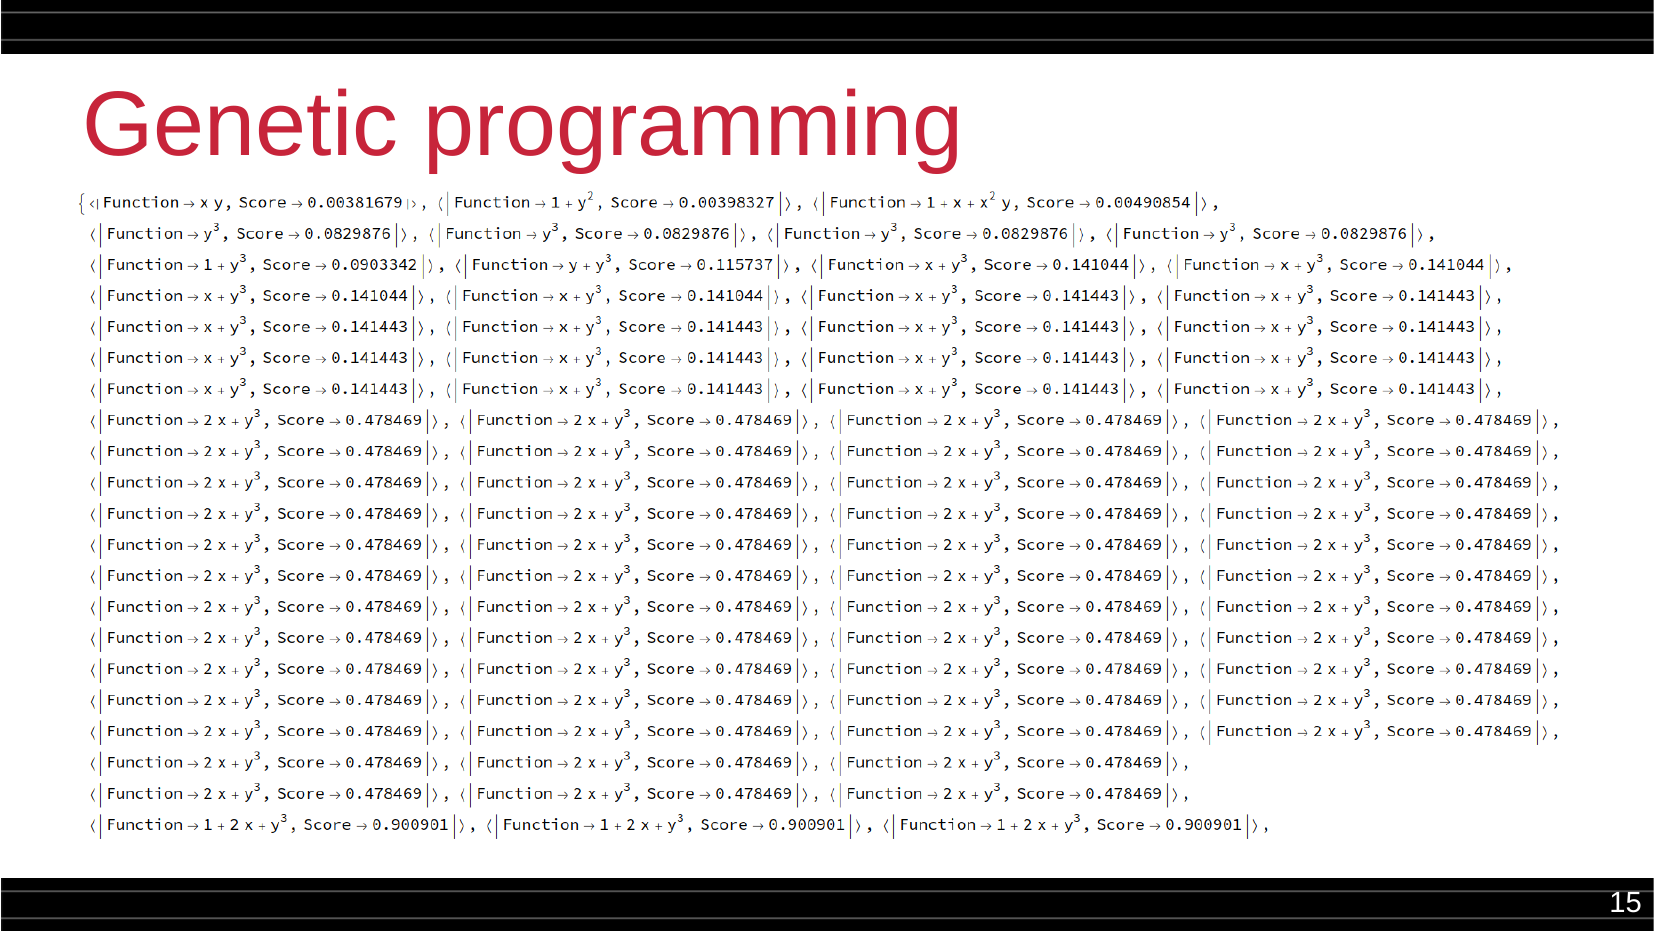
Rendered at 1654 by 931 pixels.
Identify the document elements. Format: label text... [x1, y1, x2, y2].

picture [1, 0, 1654, 54]
picture [1, 878, 1654, 931]
picture [70, 183, 1595, 840]
title Genetic programming [82, 45, 1571, 183]
